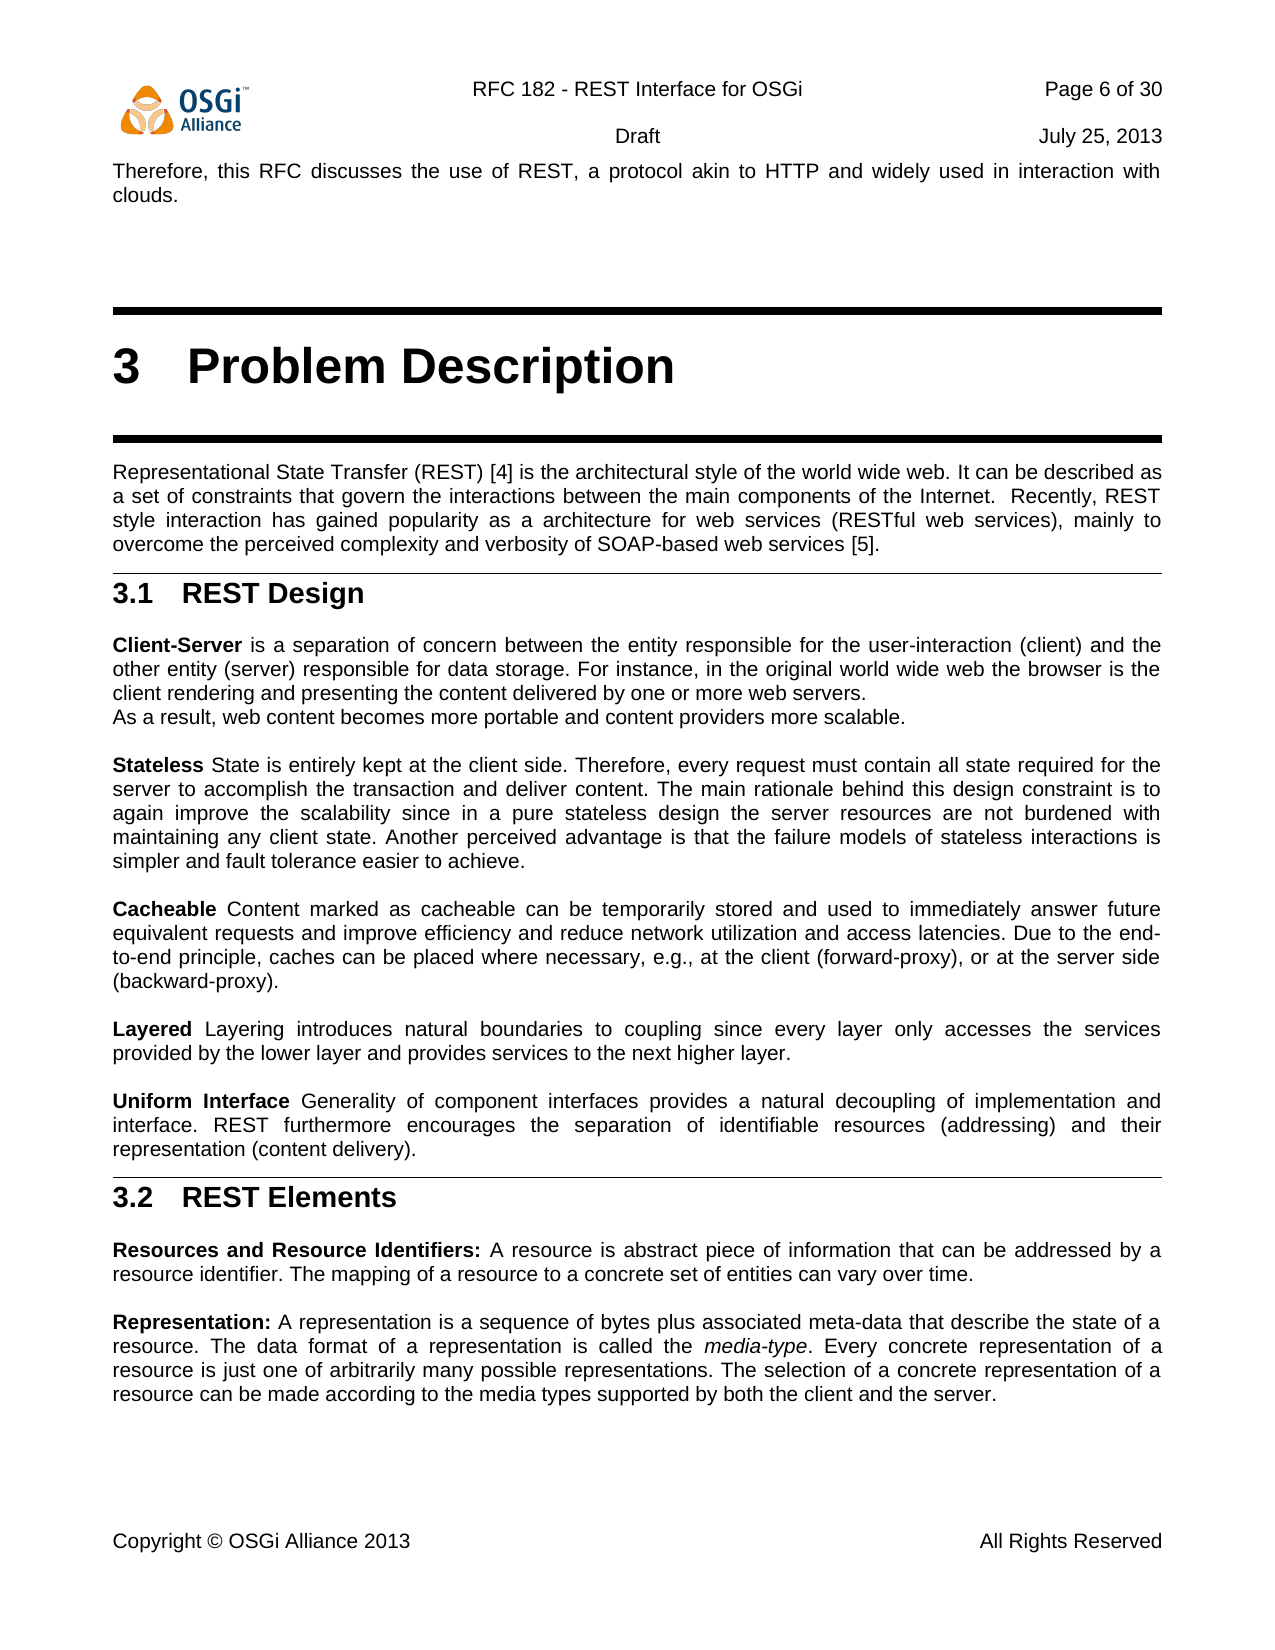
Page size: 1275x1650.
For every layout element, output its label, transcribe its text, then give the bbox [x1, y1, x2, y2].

subtitle Problem Description [112, 308, 1162, 443]
picture [113, 78, 257, 142]
text Client-Server is a separation of concern between the entity responsible for the user-interaction (client) and the other entity (server) responsible for data storage. For instance, in the original world wide web the browser is the client rendering and presenting the content delivered by one or more web servers. [112, 633, 1162, 705]
subtitle REST Elements [112, 1178, 1162, 1214]
text Therefore, this RFC discusses the use of REST, a protocol akin to HTTP and widely used in interaction with clouds. [112, 159, 1162, 207]
text Representation: A representation is a sequence of bytes plus associated meta-data that describe the state of a resource. The data format of a representation is called the media-type. Every concrete representation of a resource is just one of arbitrarily many possible representations. The selection of a concrete representation of a resource can be made according to the media types supported by both the client and the server. [112, 1309, 1162, 1405]
text Cacheable Content marked as cacheable can be temporarily stored and used to immediately answer future equivalent requests and improve efficiency and reduce network utilization and access latencies. Due to the end-to-end principle, caches can be placed where necessary, e.g., at the client (forward-proxy), or at the server side (backward-proxy). [112, 897, 1162, 993]
text Layered Layering introduces natural boundaries to coupling since every layer only accesses the services provided by the lower layer and provides services to the next higher layer. [112, 1017, 1162, 1064]
subtitle REST Design [112, 574, 1162, 609]
text Uniform Interface Generality of component interfaces provides a natural decoupling of implementation and interface. REST furthermore encourages the separation of identifiable resources (addressing) and their representation (content delivery). [112, 1088, 1162, 1160]
text Resources and Resource Identifiers: A resource is abstract piece of information that can be addressed by a resource identifier. The mapping of a resource to a concrete set of entities can vary over time. [112, 1238, 1162, 1286]
text Stateless State is entirely kept at the client side. Therefore, every request must contain all state required for the server to accomplish the transaction and deliver content. The main rationale behind this design constraint is to again improve the scalability since in a pure stateless design the server resources are not burdened with maintaining any client state. Another perceived advantage is that the failure models of stateless interactions is simpler and fault tolerance easier to achieve. [112, 753, 1162, 873]
text As a result, web content becomes more portable and content providers more scalable. [112, 705, 1162, 729]
text Representational State Transfer (REST) [4]. is the architectural style of the world wide web. It can be described as a set of constraints that govern the interactions between the main components of the Internet. Recently, REST style interaction has gained popularity as a architecture for web services (RESTful web services), mainly to overcome the perceived complexity and verbosity of SOAP-based web services [5].. [112, 460, 1162, 556]
